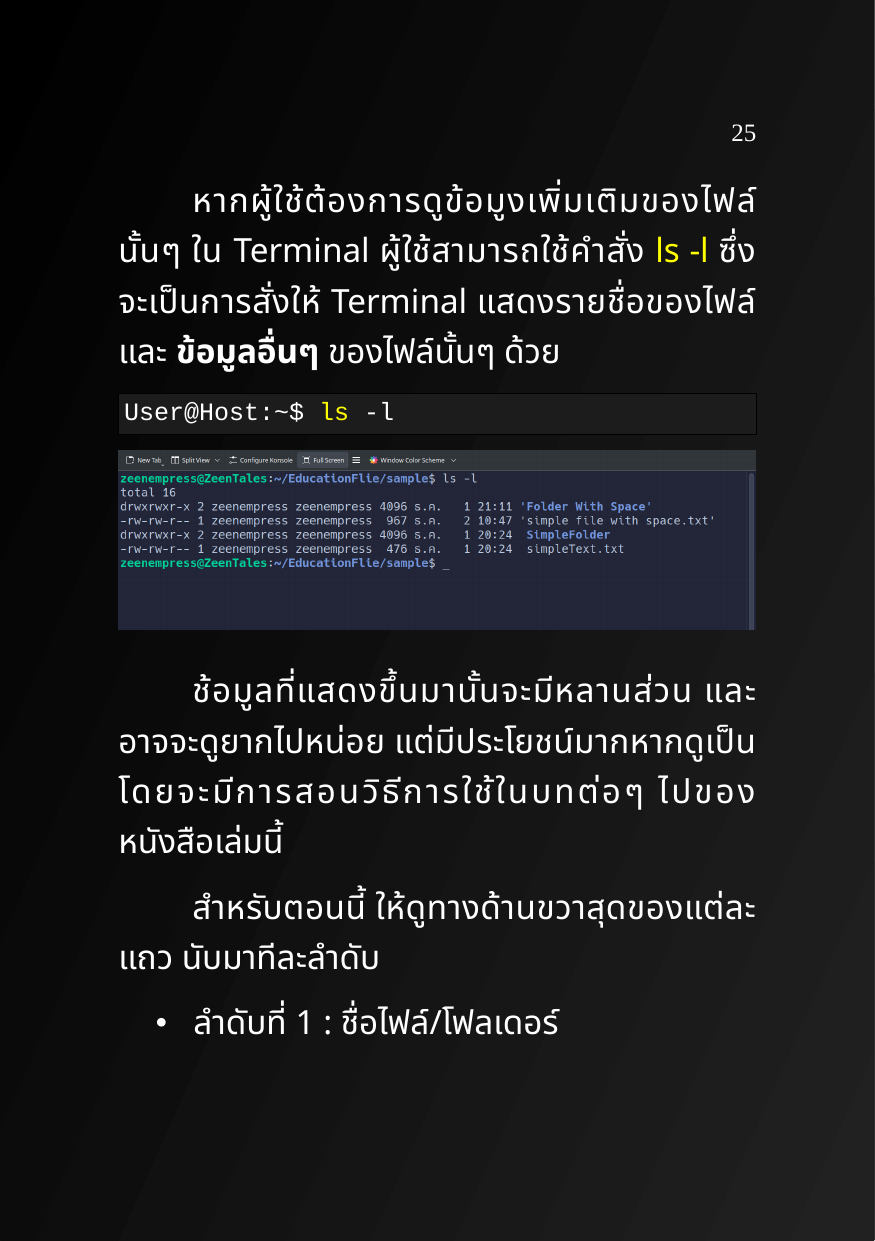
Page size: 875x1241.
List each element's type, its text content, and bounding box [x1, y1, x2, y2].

table_header User@Host:~$ ls -l [119, 394, 756, 434]
picture [118, 450, 756, 630]
text สำหรับตอนนี้ ให้ดูทางด้านขวาสุดของแต่ละแถว นับมาทีละลำดับ [118, 883, 756, 984]
text ช้อมูลที่แสดงขึ้นมานั้นจะมีหลานส่วน และอาจจะดูยากไปหน่อย แต่มีประโยชน์มากหากดูเป็น โดยจะมีการสอนวิธีการใช้ในบทต่อๆ ไปของหนังสือเล่มนี้ [118, 630, 756, 869]
text [118, 435, 756, 450]
list ลำดับที่ 1 : ชื่อไฟล์/โฟลเดอร์ [156, 999, 756, 1050]
text หากผู้ใช้ต้องการดูข้อมูงเพิ่มเติมของไฟล์นั้นๆ ใน Terminal ผู้ใช้สามารถใช้คำสั่ง ls -l ซึ่งจะเป็นการสั่งให้ Terminal แสดงรายชื่อของไฟล์และ ข้อมูลอื่นๆ ของไฟล์นั้นๆ ด้วย [118, 176, 756, 379]
